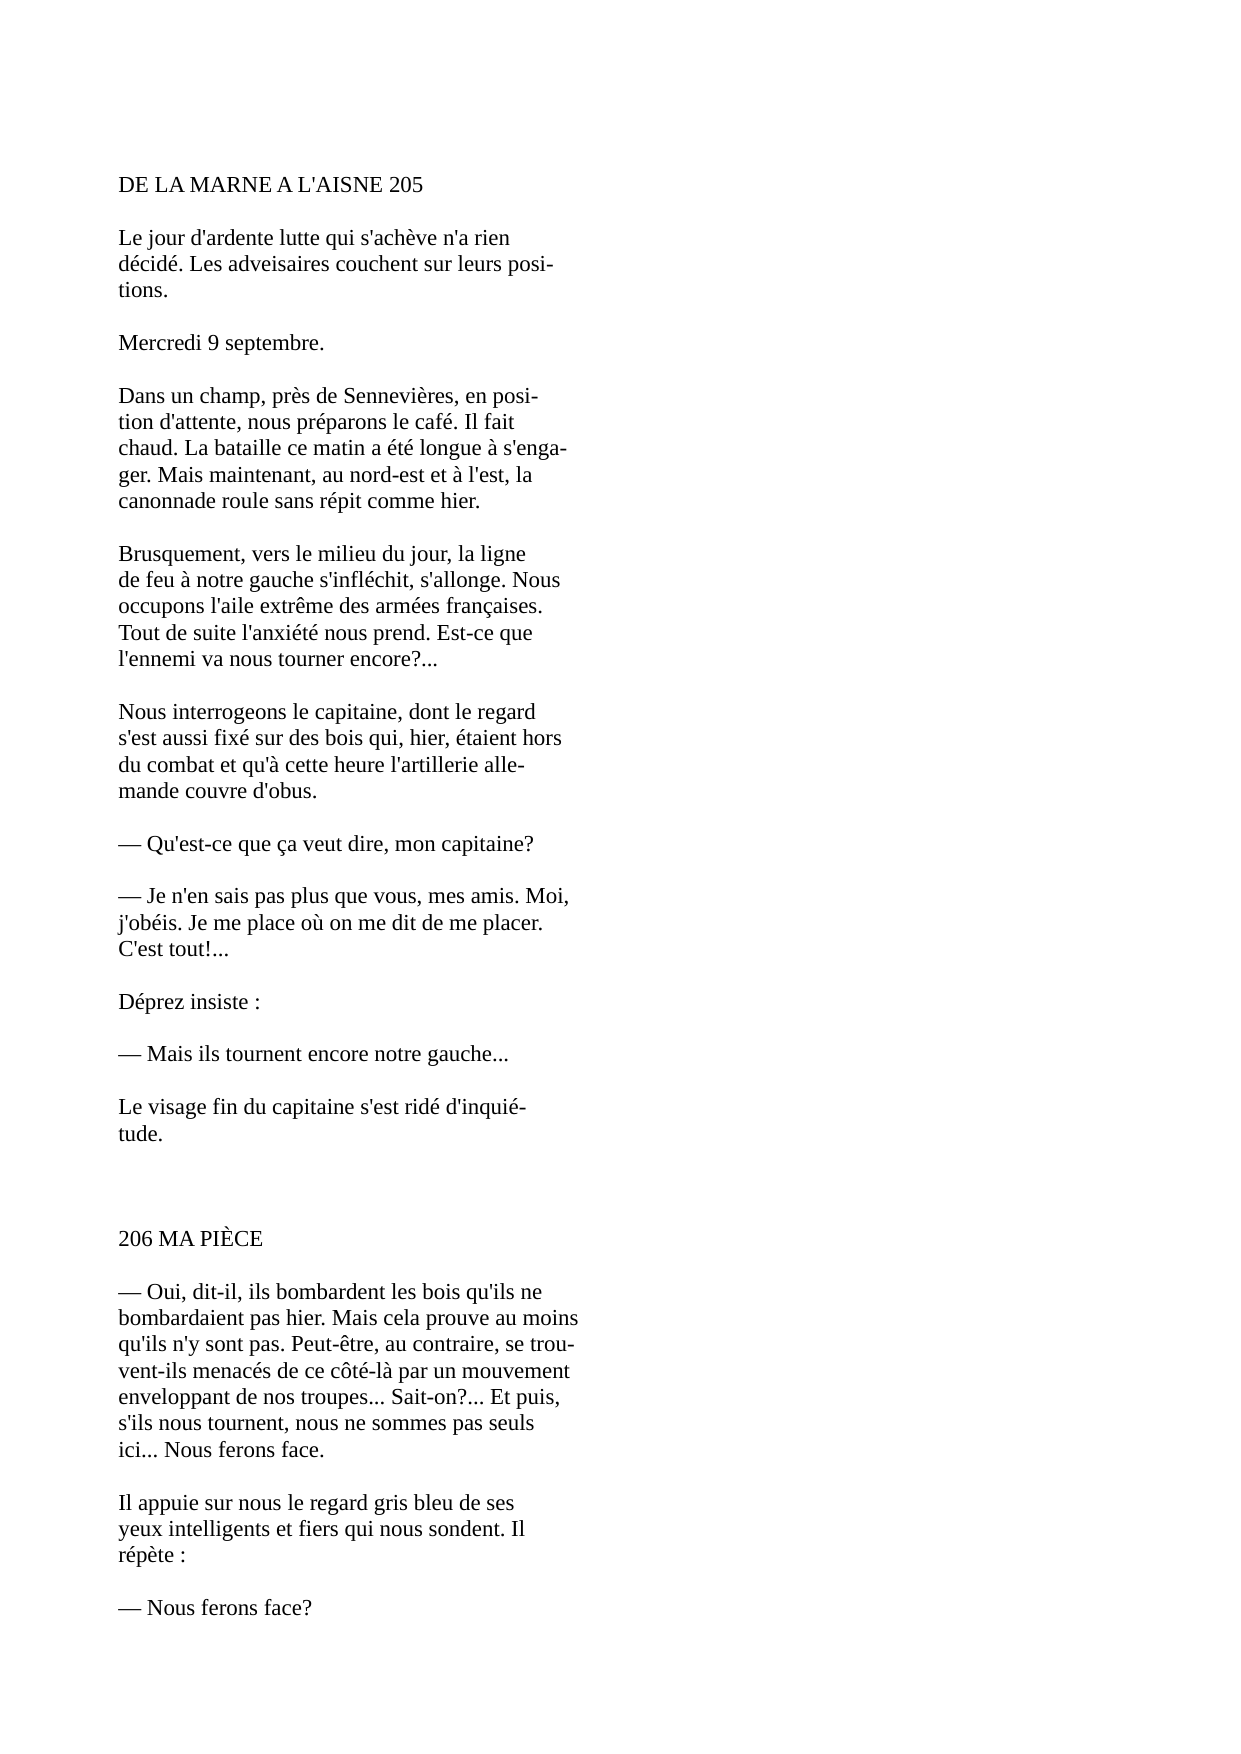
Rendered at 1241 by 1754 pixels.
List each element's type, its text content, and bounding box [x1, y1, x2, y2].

text enveloppant de nos troupes... Sait-on?... Et puis, [118, 1383, 1122, 1409]
text tude. [118, 1119, 1122, 1146]
text Nous interrogeons le capitaine, dont le regard [118, 698, 1122, 724]
text C'est tout!... [118, 935, 1122, 961]
text Dans un champ, près de Sennevières, en posi- [118, 382, 1122, 408]
text Mercredi 9 septembre. [118, 329, 1122, 355]
text décidé. Les adveisaires couchent sur leurs posi- [118, 250, 1122, 276]
text ici... Nous ferons face. [118, 1436, 1122, 1462]
text 206 MA PIÈCE [118, 1225, 1122, 1251]
text bombardaient pas hier. Mais cela prouve au moins [118, 1304, 1122, 1330]
text canonnade roule sans répit comme hier. [118, 487, 1122, 513]
text vent-ils menacés de ce côté-là par un mouvement [118, 1357, 1122, 1383]
text l'ennemi va nous tourner encore?... [118, 645, 1122, 672]
text tion d'attente, nous préparons le café. Il fait [118, 408, 1122, 434]
text ger. Mais maintenant, au nord-est et à l'est, la [118, 461, 1122, 487]
text Brusquement, vers le milieu du jour, la ligne [118, 540, 1122, 566]
text Le visage fin du capitaine s'est ridé d'inquié- [118, 1093, 1122, 1119]
text — Mais ils tournent encore notre gauche... [118, 1041, 1122, 1067]
text chaud. La bataille ce matin a été longue à s'enga- [118, 434, 1122, 461]
text Tout de suite l'anxiété nous prend. Est-ce que [118, 619, 1122, 645]
text de feu à notre gauche s'infléchit, s'allonge. Nous [118, 566, 1122, 592]
text occupons l'aile extrême des armées françaises. [118, 592, 1122, 619]
text Le jour d'ardente lutte qui s'achève n'a rien [118, 223, 1122, 250]
text yeux intelligents et fiers qui nous sondent. Il [118, 1515, 1122, 1541]
text s'ils nous tournent, nous ne sommes pas seuls [118, 1409, 1122, 1436]
text répète : [118, 1541, 1122, 1568]
text — Je n'en sais pas plus que vous, mes amis. Moi, [118, 882, 1122, 909]
text mande couvre d'obus. [118, 777, 1122, 803]
text qu'ils n'y sont pas. Peut-être, au contraire, se trou- [118, 1330, 1122, 1357]
text du combat et qu'à cette heure l'artillerie alle- [118, 751, 1122, 777]
text — Oui, dit-il, ils bombardent les bois qu'ils ne [118, 1278, 1122, 1304]
text j'obéis. Je me place où on me dit de me placer. [118, 909, 1122, 935]
text Déprez insiste : [118, 988, 1122, 1014]
text — Qu'est-ce que ça veut dire, mon capitaine? [118, 830, 1122, 856]
text — Nous ferons face? [118, 1594, 1122, 1620]
text Il appuie sur nous le regard gris bleu de ses [118, 1488, 1122, 1515]
text DE LA MARNE A L'AISNE 205 [118, 171, 1122, 197]
text tions. [118, 276, 1122, 303]
text s'est aussi fixé sur des bois qui, hier, étaient hors [118, 724, 1122, 751]
